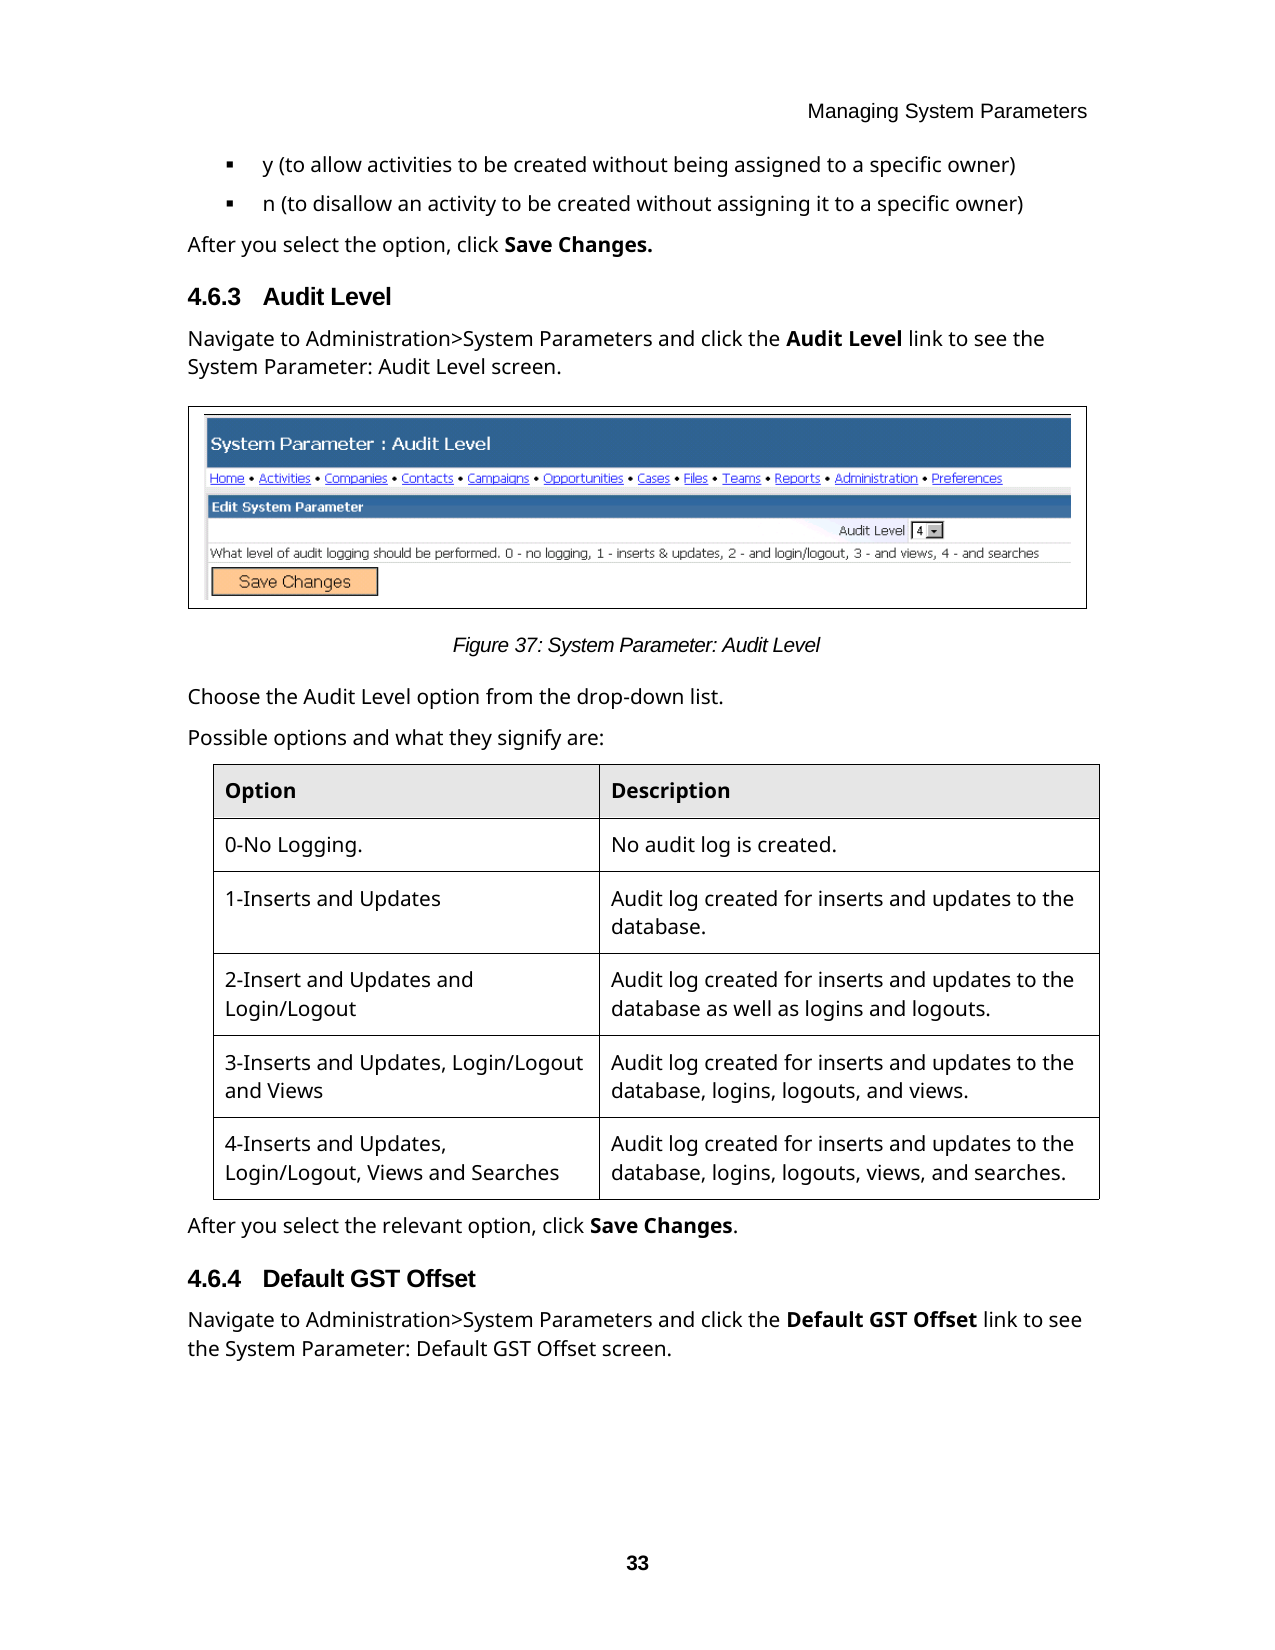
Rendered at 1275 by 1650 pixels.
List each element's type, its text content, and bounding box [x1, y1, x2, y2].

picture [204, 414, 1071, 600]
subtitle Default GST Offset [187, 1265, 1087, 1293]
list n (to disallow an activity to be created without assigning it to a specific owner) [225, 189, 1087, 217]
table_cell 4-Inserts and Updates, Login/Logout, Views and Searches [214, 1118, 599, 1199]
table_cell Audit log created for inserts and updates to the database, logins, logouts, and views. [600, 1036, 1099, 1117]
table_header Description [600, 765, 1099, 817]
table_cell No audit log is created. [600, 819, 1099, 871]
table_cell 3-Inserts and Updates, Login/Logout and Views [214, 1036, 599, 1117]
table_cell 0-No Logging. [214, 819, 599, 871]
subtitle Audit Level [187, 283, 1087, 311]
text Possible options and what they signify are: [187, 723, 1087, 751]
text Navigate to Administration>System Parameters and click the Default GST Offset link to see the System Parameter: Default GST Offset screen. [187, 1305, 1087, 1362]
text Navigate to Administration>System Parameters and click the Audit Level link to see the System Parameter: Audit Level screen. [187, 324, 1087, 381]
table_cell Audit log created for inserts and updates to the database. [600, 872, 1099, 953]
text Figure 37: System Parameter: Audit Level [187, 634, 1087, 657]
table_cell 2-Insert and Updates and Login/Logout [214, 954, 599, 1035]
table_header Option [214, 765, 599, 817]
text Choose the Audit Level option from the drop-down list. [187, 682, 1087, 711]
text After you select the relevant option, click Save Changes. [187, 1212, 1087, 1240]
list y (to allow activities to be created without being assigned to a specific owner) [225, 150, 1087, 178]
text After you select the option, click Save Changes. [187, 230, 1087, 258]
table_cell Audit log created for inserts and updates to the database, logins, logouts, views, and searches. [600, 1118, 1099, 1199]
table_cell Audit log created for inserts and updates to the database as well as logins and logouts. [600, 954, 1099, 1035]
table_cell 1-Inserts and Updates [214, 872, 599, 953]
